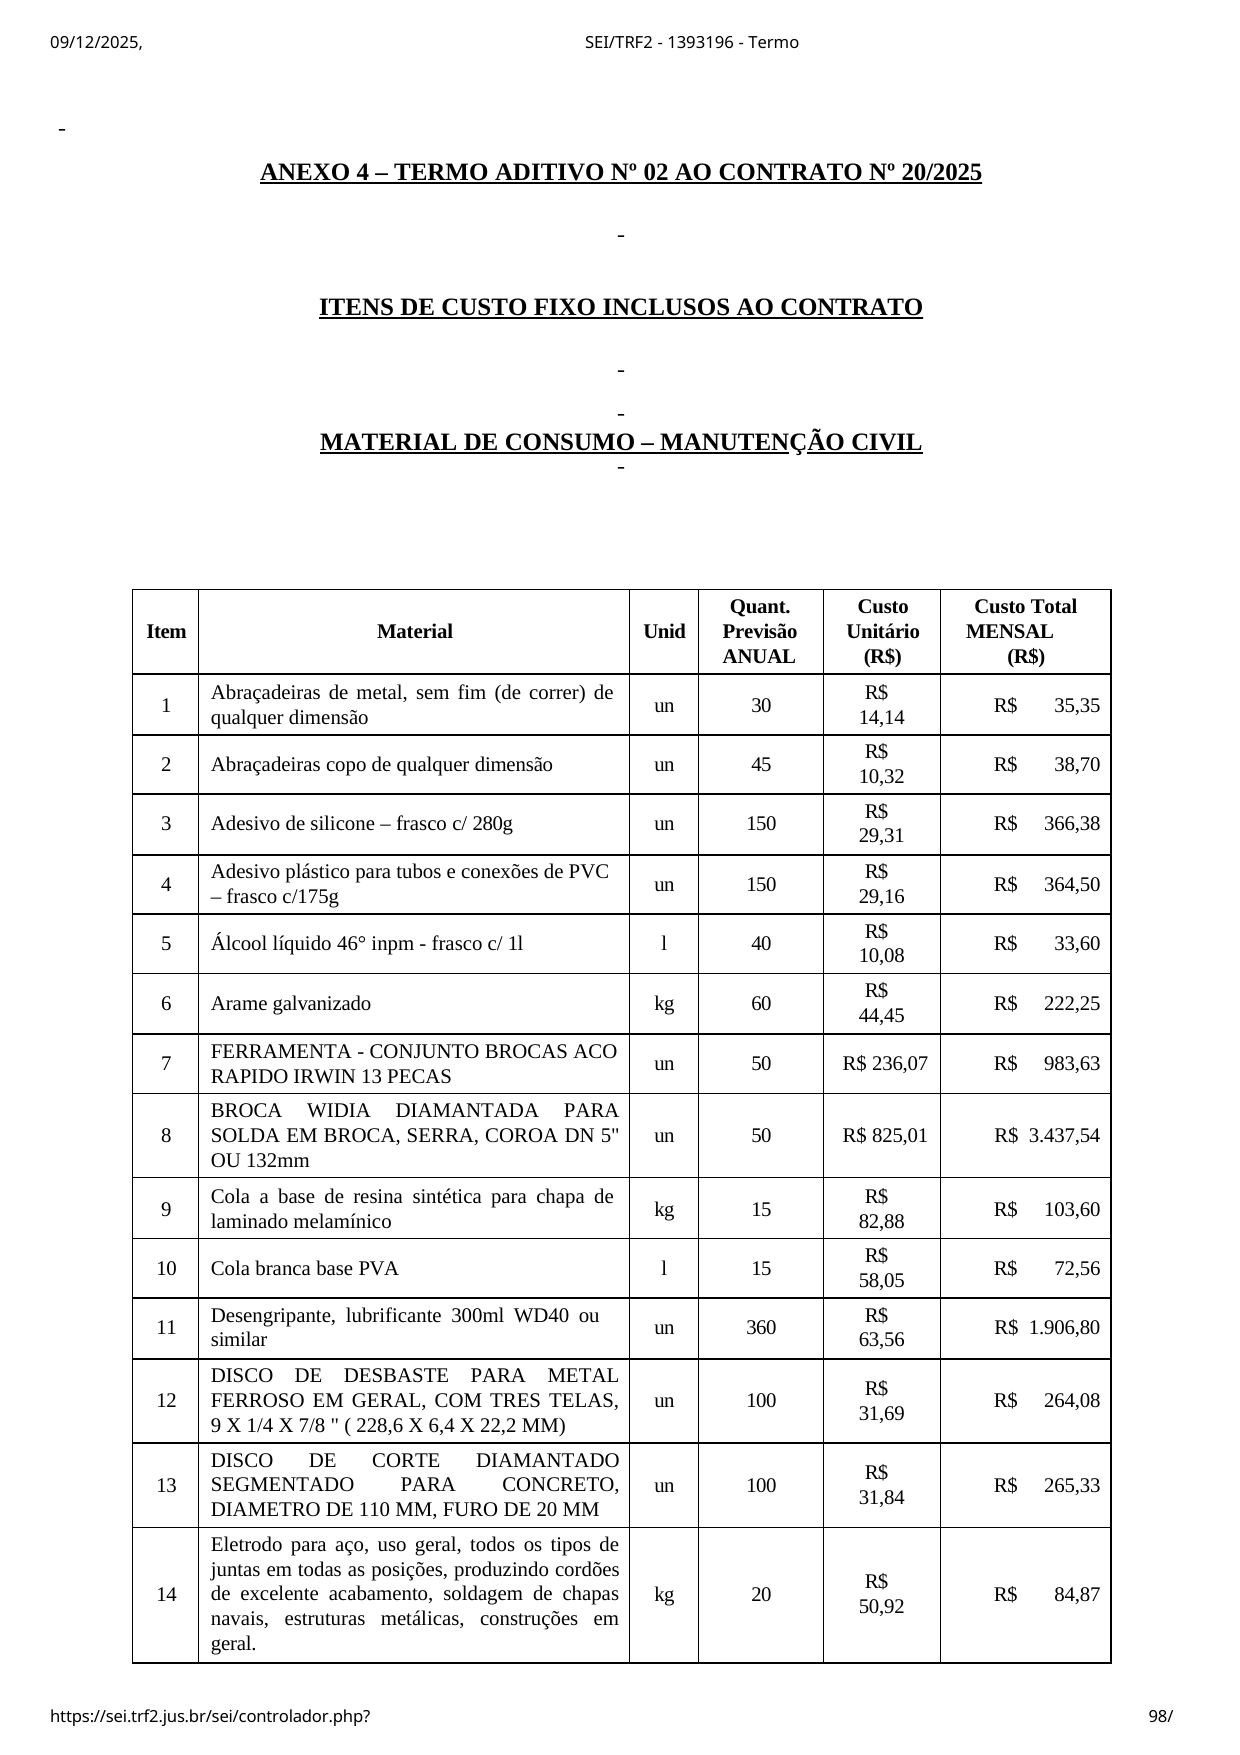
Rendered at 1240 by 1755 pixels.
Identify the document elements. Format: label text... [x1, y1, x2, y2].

table_cell R$ 983,63 [941, 1035, 1110, 1093]
table_header Item [133, 590, 198, 673]
table_cell R$ 58,05 [824, 1239, 940, 1297]
table_cell 100 [699, 1360, 823, 1442]
table_cell Álcool líquido 46° inpm - frasco c/ 1l [199, 915, 629, 972]
table_cell 50 [699, 1035, 823, 1093]
text MATERIAL DE CONSUMO – MANUTENÇÃO CIVIL [199, 427, 1043, 456]
table_cell 8 [133, 1094, 198, 1177]
table_cell 1 [133, 675, 198, 734]
table_cell R$ 35,35 [941, 675, 1110, 734]
table_cell R$ 44,45 [824, 974, 940, 1033]
table_cell un [630, 1444, 698, 1526]
table_cell 7 [133, 1035, 198, 1093]
table_cell BROCA WIDIA DIAMANTADA PARA SOLDA EM BROCA, SERRA, COROA DN 5" OU 132mm [199, 1094, 629, 1177]
table_cell un [630, 675, 698, 734]
table_cell 12 [133, 1360, 198, 1442]
table_cell Adesivo plástico para tubos e conexões de PVC – frasco c/175g [199, 856, 629, 913]
table_cell R$ 31,84 [824, 1444, 940, 1526]
table_cell DISCO DE DESBASTE PARA METAL FERROSO EM GERAL, COM TRES TELAS, 9 X 1/4 X 7/8 " ( 228,6 X 6,4 X 22,2 MM) [199, 1360, 629, 1442]
table_cell l [630, 1239, 698, 1297]
table_header Custo Total MENSAL (R$) [941, 590, 1110, 673]
table_cell R$ 366,38 [941, 795, 1110, 854]
table_cell R$ 31,69 [824, 1360, 940, 1442]
table_cell 30 [699, 675, 823, 734]
table_cell Abraçadeiras copo de qualquer dimensão [199, 736, 629, 793]
table_cell 15 [699, 1239, 823, 1297]
table_cell 40 [699, 915, 823, 972]
table_cell 10 [133, 1239, 198, 1297]
table_cell 4 [133, 856, 198, 913]
table_cell un [630, 736, 698, 793]
table_cell 3 [133, 795, 198, 854]
table_cell R$ 72,56 [941, 1239, 1110, 1297]
table_header Quant. Previsão ANUAL [699, 590, 823, 673]
table_cell 2 [133, 736, 198, 793]
table_header Unid [630, 590, 698, 673]
table_cell 13 [133, 1444, 198, 1526]
table_cell R$ 14,14 [824, 675, 940, 734]
table_cell R$ 84,87 [941, 1528, 1110, 1662]
table_cell R$ 222,25 [941, 974, 1110, 1033]
table_header Custo Unitário (R$) [824, 590, 940, 673]
table_cell R$ 38,70 [941, 736, 1110, 793]
table_cell R$ 29,31 [824, 795, 940, 854]
table_cell kg [630, 1178, 698, 1238]
table_cell Abraçadeiras de metal, sem fim (de correr) de qualquer dimensão [199, 675, 629, 734]
table_cell Cola branca base PVA [199, 1239, 629, 1297]
table_cell un [630, 856, 698, 913]
table_cell R$ 33,60 [941, 915, 1110, 972]
table_cell Desengripante, lubrificante 300ml WD40 ou similar [199, 1299, 629, 1358]
table_cell un [630, 1299, 698, 1358]
table_cell DISCO DE CORTE DIAMANTADO SEGMENTADO PARA CONCRETO, DIAMETRO DE 110 MM, FURO DE 20 MM [199, 1444, 629, 1526]
table_cell R$ 264,08 [941, 1360, 1110, 1442]
table_cell 15 [699, 1178, 823, 1238]
table_cell Eletrodo para aço, uso geral, todos os tipos de juntas em todas as posições, produzindo cordões de excelente acabamento, soldagem de chapas navais, estruturas metálicas, construções em geral. [199, 1528, 629, 1662]
table_cell Cola a base de resina sintética para chapa de laminado melamínico [199, 1178, 629, 1238]
table_cell R$ 103,60 [941, 1178, 1110, 1238]
text ANEXO 4 – TERMO ADITIVO Nº 02 AO CONTRATO Nº 20/2025 [199, 157, 1043, 186]
table_cell R$ 364,50 [941, 856, 1110, 913]
table_cell 9 [133, 1178, 198, 1238]
table_cell un [630, 795, 698, 854]
table_header Material [199, 590, 629, 673]
table_cell 45 [699, 736, 823, 793]
table_cell Adesivo de silicone – frasco c/ 280g [199, 795, 629, 854]
table_cell R$ 63,56 [824, 1299, 940, 1358]
table_cell 360 [699, 1299, 823, 1358]
table_cell R$ 825,01 [824, 1094, 940, 1177]
table_cell l [630, 915, 698, 972]
table_cell 50 [699, 1094, 823, 1177]
text ITENS DE CUSTO FIXO INCLUSOS AO CONTRATO [199, 292, 1043, 321]
table_cell 14 [133, 1528, 198, 1662]
table_cell 60 [699, 974, 823, 1033]
table_cell un [630, 1035, 698, 1093]
table_cell 150 [699, 856, 823, 913]
table_cell 100 [699, 1444, 823, 1526]
table_cell 11 [133, 1299, 198, 1358]
table_cell 20 [699, 1528, 823, 1662]
table_cell R$ 10,08 [824, 915, 940, 972]
table_cell 5 [133, 915, 198, 972]
table_cell 6 [133, 974, 198, 1033]
table_cell FERRAMENTA - CONJUNTO BROCAS ACO RAPIDO IRWIN 13 PECAS [199, 1035, 629, 1093]
table_cell Arame galvanizado [199, 974, 629, 1033]
table_cell R$ 10,32 [824, 736, 940, 793]
table_cell R$ 29,16 [824, 856, 940, 913]
table_cell R$ 265,33 [941, 1444, 1110, 1526]
table_cell un [630, 1360, 698, 1442]
table_cell R$ 50,92 [824, 1528, 940, 1662]
table_cell kg [630, 1528, 698, 1662]
table_cell R$ 82,88 [824, 1178, 940, 1238]
table_cell 150 [699, 795, 823, 854]
table_cell R$ 3.437,54 [941, 1094, 1110, 1177]
table_cell un [630, 1094, 698, 1177]
table_cell kg [630, 974, 698, 1033]
table_cell R$ 236,07 [824, 1035, 940, 1093]
table_cell R$ 1.906,80 [941, 1299, 1110, 1358]
